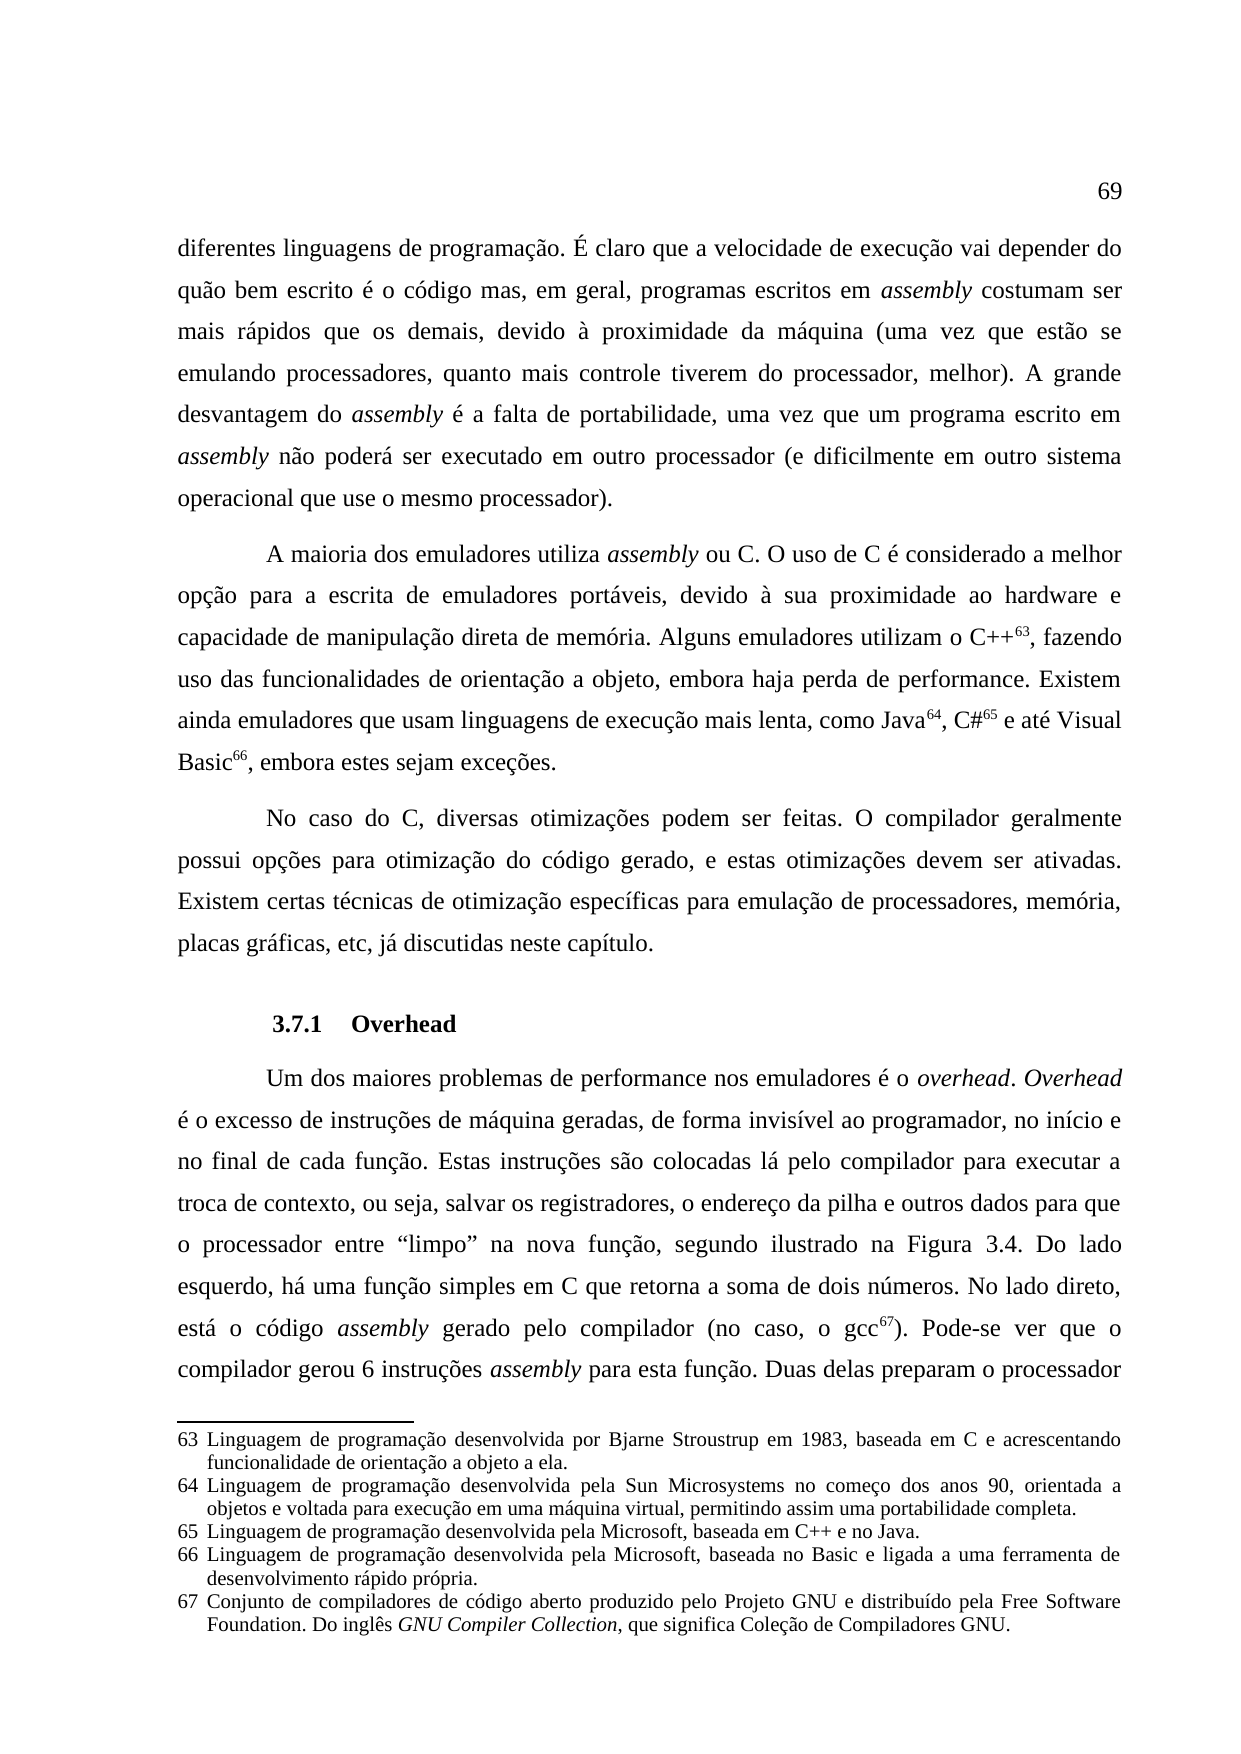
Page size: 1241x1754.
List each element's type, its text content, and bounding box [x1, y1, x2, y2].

text No caso do C, diversas otimizações podem ser feitas. O compilador geralmente possui opções para otimização do código gerado, e estas otimizações devem ser ativadas. Existem certas técnicas de otimização específicas para emulação de processadores, memória, placas gráficas, etc, já discutidas neste capítulo. [177, 804, 1122, 957]
text Linguagem de programação desenvolvida por Bjarne Stroustrup em 1983, baseada em C e acrescentando funcionalidade de orientação a objeto a ela. [177, 1428, 1122, 1474]
text Linguagem de programação desenvolvida pela Sun Microsystems no começo dos anos 90, orientada a objetos e voltada para execução em uma máquina virtual, permitindo assim uma portabilidade completa. [177, 1474, 1122, 1520]
text Linguagem de programação desenvolvida pela Microsoft, baseada em C++ e no Java. [177, 1520, 1122, 1543]
text Um dos maiores problemas de performance nos emuladores é o overhead. Overhead é o excesso de instruções de máquina geradas, de forma invisível ao programador, no início e no final de cada função. Estas instruções são colocadas lá pelo compilador para executar a troca de contexto, ou seja, salvar os registradores, o endereço da pilha e outros dados para que o processador entre “limpo” na nova função, segundo ilustrado na Figura 3.4. Do lado esquerdo, há uma função simples em C que retorna a soma de dois números. No lado direto, está o código assembly gerado pelo compilador (no caso, o gcc). Pode-se ver que o compilador gerou 6 instruções assembly para esta função. Duas delas preparam o processador [177, 1064, 1122, 1383]
text diferentes linguagens de programação. É claro que a velocidade de execução vai depender do quão bem escrito é o código mas, em geral, programas escritos em assembly costumam ser mais rápidos que os demais, devido à proximidade da máquina (uma vez que estão se emulando processadores, quanto mais controle tiverem do processador, melhor). A grande desvantagem do assembly é a falta de portabilidade, uma vez que um programa escrito em assembly não poderá ser executado em outro processador (e dificilmente em outro sistema operacional que use o mesmo processador). [177, 234, 1122, 511]
text Conjunto de compiladores de código aberto produzido pelo Projeto GNU e distribuído pela Free Software Foundation. Do inglês GNU Compiler Collection, que significa Coleção de Compiladores GNU. [177, 1589, 1122, 1636]
subtitle Overhead [177, 1010, 1122, 1038]
text A maioria dos emuladores utiliza assembly ou C. O uso de C é considerado a melhor opção para a escrita de emuladores portáveis, devido à sua proximidade ao hardware e capacidade de manipulação direta de memória. Alguns emuladores utilizam o C++, fazendo uso das funcionalidades de orientação a objeto, embora haja perda de performance. Existem ainda emuladores que usam linguagens de execução mais lenta, como Java, C# e até Visual Basic, embora estes sejam exceções. [177, 540, 1122, 776]
text Linguagem de programação desenvolvida pela Microsoft, baseada no Basic e ligada a uma ferramenta de desenvolvimento rápido própria. [177, 1543, 1122, 1589]
